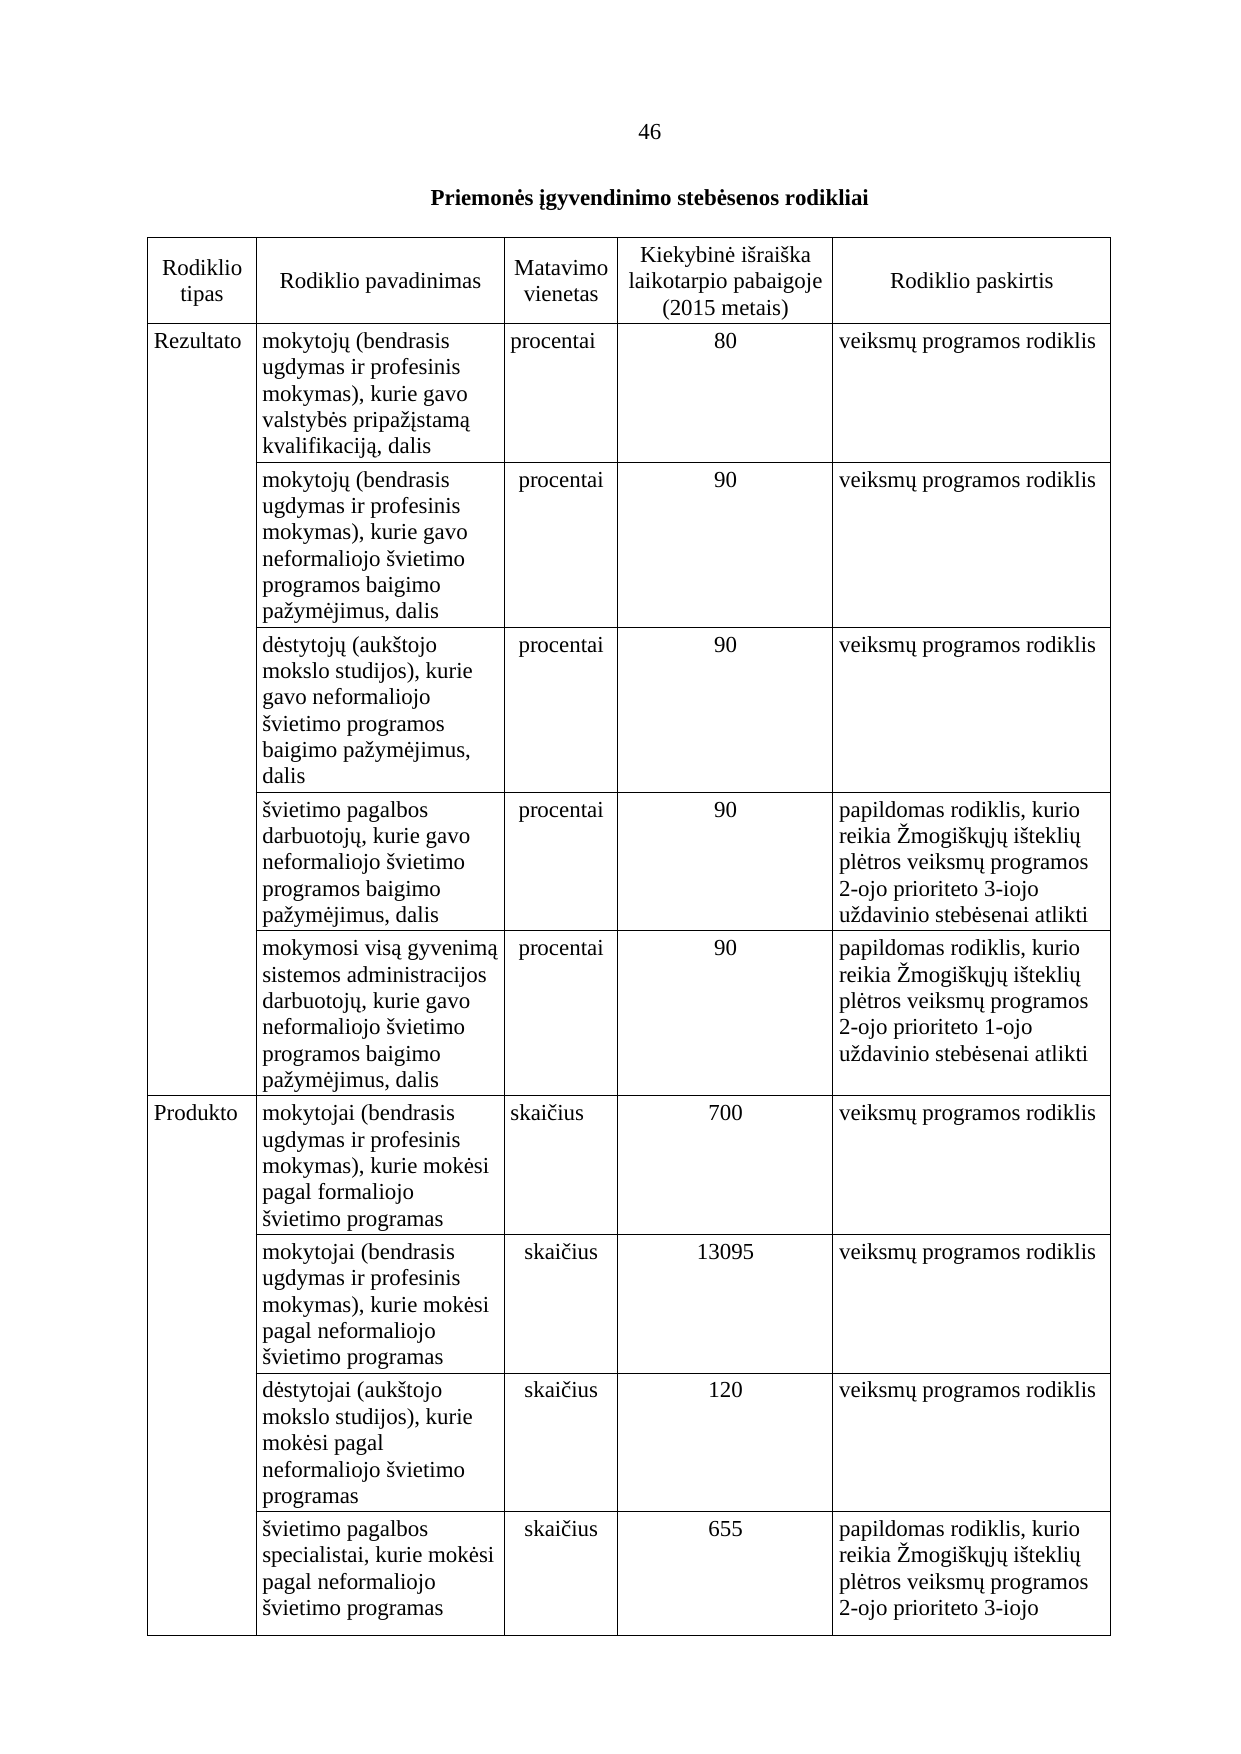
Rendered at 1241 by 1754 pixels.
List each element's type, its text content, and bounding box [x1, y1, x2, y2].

table_cell 120 [618, 1374, 832, 1511]
table_cell veiksmų programos rodiklis [833, 1374, 1110, 1511]
table_cell skaičius [505, 1512, 617, 1635]
table_cell dėstytojų (aukštojo mokslo studijos), kurie gavo neformaliojo švietimo programos baigimo pažymėjimus, dalis [257, 628, 504, 792]
table_cell procentai [505, 463, 617, 627]
table_cell procentai [505, 324, 617, 462]
table_cell švietimo pagalbos specialistai, kurie mokėsi pagal neformaliojo švietimo programas [257, 1512, 504, 1635]
table_cell procentai [505, 931, 617, 1095]
table_cell 90 [618, 793, 832, 930]
table_cell procentai [505, 793, 617, 930]
table_cell 80 [618, 324, 832, 462]
table_cell 90 [618, 463, 832, 627]
table_cell veiksmų programos rodiklis [833, 628, 1110, 792]
table_cell veiksmų programos rodiklis [833, 324, 1110, 462]
table_cell procentai [505, 628, 617, 792]
text Priemonės įgyvendinimo stebėsenos rodikliai [148, 184, 1152, 211]
table_cell dėstytojai (aukštojo mokslo studijos), kurie mokėsi pagal neformaliojo švietimo programas [257, 1374, 504, 1511]
table_cell 13095 [618, 1235, 832, 1373]
table_cell 655 [618, 1512, 832, 1635]
table_cell mokytojų (bendrasis ugdymas ir profesinis mokymas), kurie gavo neformaliojo švietimo programos baigimo pažymėjimus, dalis [257, 463, 504, 627]
table_cell mokytojai (bendrasis ugdymas ir profesinis mokymas), kurie mokėsi pagal formaliojo švietimo programas [257, 1096, 504, 1234]
table_header Rodiklio tipas [148, 238, 256, 323]
table_cell papildomas rodiklis, kurio reikia Žmogiškųjų išteklių plėtros veiksmų programos 2-ojo prioriteto 3-iojo uždavinio stebėsenai atlikti [833, 793, 1110, 930]
table_cell Rezultato [148, 324, 256, 1095]
table_header Matavimo vienetas [505, 238, 617, 323]
table_cell 90 [618, 628, 832, 792]
table_cell veiksmų programos rodiklis [833, 463, 1110, 627]
table_header Rodiklio paskirtis [833, 238, 1110, 323]
table_cell skaičius [505, 1235, 617, 1373]
table_header Kiekybinė išraiška laikotarpio pabaigoje (2015 metais) [618, 238, 832, 323]
table_cell papildomas rodiklis, kurio reikia Žmogiškųjų išteklių plėtros veiksmų programos 2-ojo prioriteto 1-ojo uždavinio stebėsenai atlikti [833, 931, 1110, 1095]
table_cell veiksmų programos rodiklis [833, 1096, 1110, 1234]
table_cell 90 [618, 931, 832, 1095]
table_cell Produkto [148, 1096, 256, 1635]
table_cell mokytojai (bendrasis ugdymas ir profesinis mokymas), kurie mokėsi pagal neformaliojo švietimo programas [257, 1235, 504, 1373]
table_cell papildomas rodiklis, kurio reikia Žmogiškųjų išteklių plėtros veiksmų programos 2-ojo prioriteto 3-iojo [833, 1512, 1110, 1635]
table_cell mokymosi visą gyvenimą sistemos administracijos darbuotojų, kurie gavo neformaliojo švietimo programos baigimo pažymėjimus, dalis [257, 931, 504, 1095]
table_cell veiksmų programos rodiklis [833, 1235, 1110, 1373]
table_cell švietimo pagalbos darbuotojų, kurie gavo neformaliojo švietimo programos baigimo pažymėjimus, dalis [257, 793, 504, 930]
table_cell mokytojų (bendrasis ugdymas ir profesinis mokymas), kurie gavo valstybės pripažįstamą kvalifikaciją, dalis [257, 324, 504, 462]
table_header Rodiklio pavadinimas [257, 238, 504, 323]
table_cell 700 [618, 1096, 832, 1234]
table_cell skaičius [505, 1374, 617, 1511]
table_cell skaičius [505, 1096, 617, 1234]
